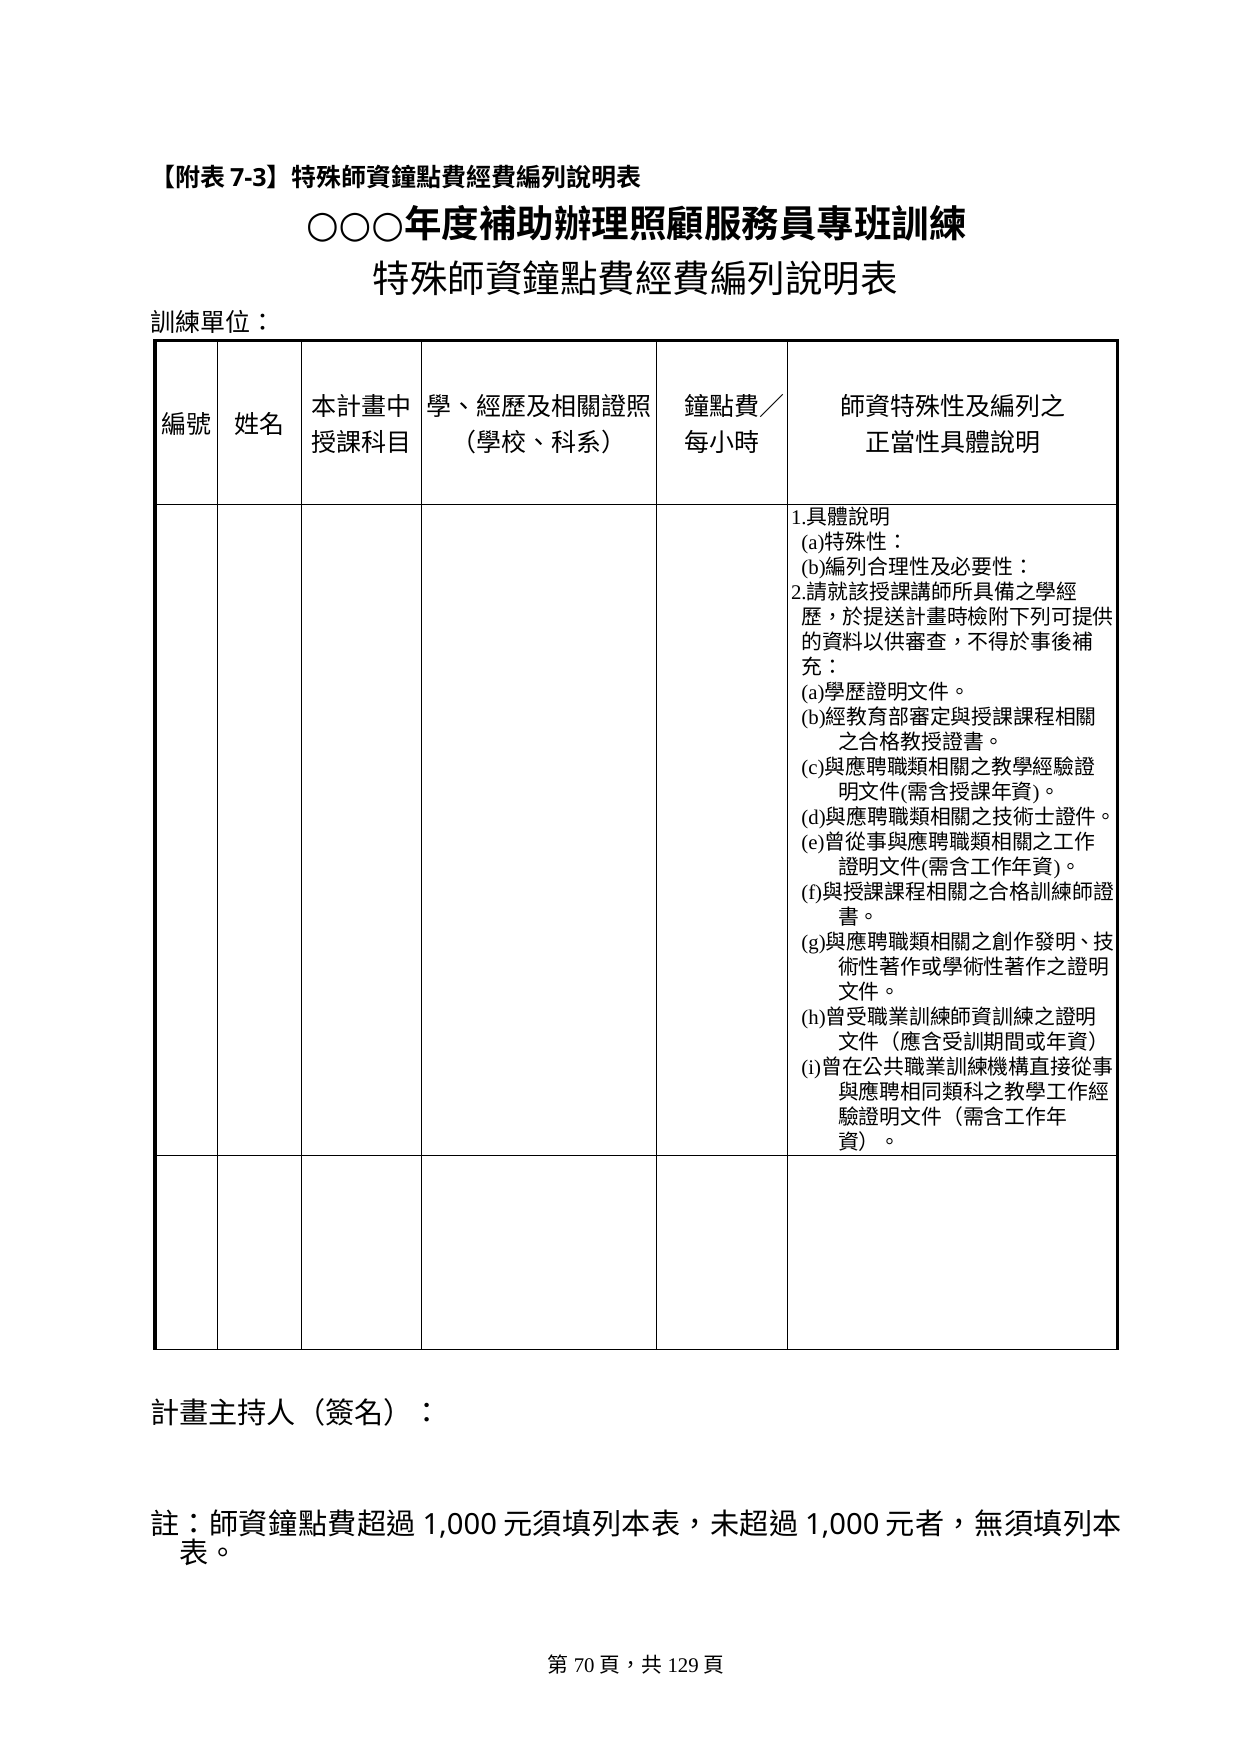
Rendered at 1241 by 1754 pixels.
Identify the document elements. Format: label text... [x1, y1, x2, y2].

table_cell [302, 1156, 421, 1348]
table_cell [422, 1156, 656, 1348]
text ○○○年度補助辦理照顧服務員專班訓練 [150, 194, 1122, 248]
text 訓練單位： [150, 303, 1122, 339]
table_header 姓名 [218, 342, 301, 504]
table_cell 1.具體說明 (a)特殊性： (b)編列合理性及必要性： 2.請就該授課講師所具備之學經歷，於提送計畫時檢附下列可提供的資料以供審查，不得於事後補充： (a)學歷證明文件。 (b)經教育部審定與授課課程相關之合格教授證書。 (c)與應聘職類相關之教學經驗證明文件(需含授課年資)。 (d)與應聘職類相關之技術士證件。 (e)曾從事與應聘職類相關之工作證明文件(需含工作年資)。 (f)與授課課程相關之合格訓練師證書。 (g)與應聘職類相關之創作發明、技術性著作或學術性著作之證明文件。 (h)曾受職業訓練師資訓練之證明文件（應含受訓期間或年資） (i)曾在公共職業訓練機構直接從事與應聘相同類科之教學工作經驗證明文件（需含工作年資）。 [788, 505, 1116, 1155]
table_cell [157, 1156, 217, 1348]
table_cell [218, 505, 301, 1155]
table_header 師資特殊性及編列之 正當性具體說明 [788, 342, 1116, 504]
text 計畫主持人（簽名）： [150, 1389, 1120, 1431]
table_header 學、經歷及相關證照 （學校、科系） [422, 342, 656, 504]
table_header 編號 [157, 342, 217, 504]
table_cell [657, 505, 787, 1155]
table_header 鐘點費／ 每小時 [657, 342, 787, 504]
table_cell [157, 505, 217, 1155]
table_cell [657, 1156, 787, 1348]
subtitle 【附表7-3】特殊師資鐘點費經費編列說明表 [150, 158, 1122, 194]
table_header 本計畫中 授課科目 [302, 342, 421, 504]
table_cell [422, 505, 656, 1155]
text 特殊師資鐘點費經費編列說明表 [150, 248, 1120, 303]
table_cell [788, 1156, 1116, 1348]
table_cell [302, 505, 421, 1155]
table_cell [218, 1156, 301, 1348]
text 註：師資鐘點費超過1,000元須填列本表，未超過1,000元者，無須填列本表。 [150, 1511, 1122, 1569]
